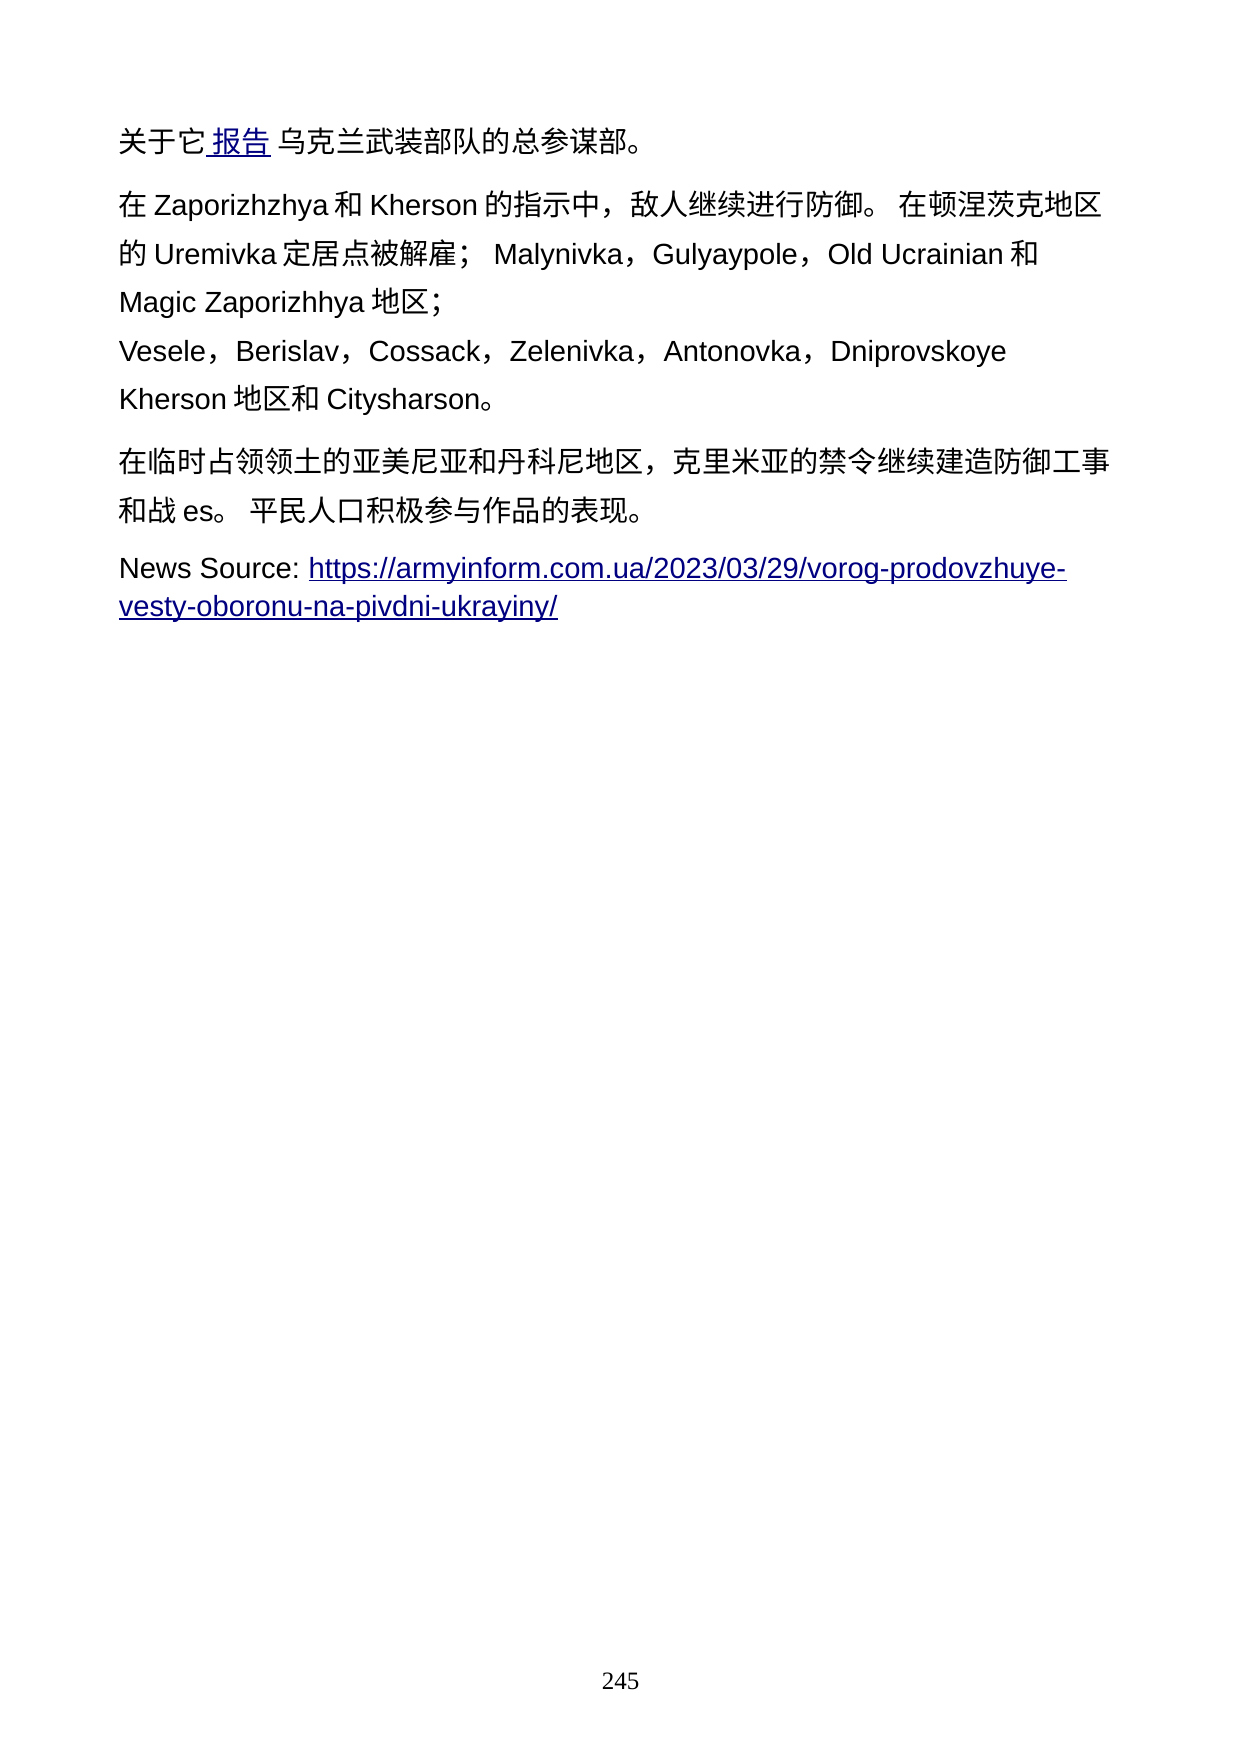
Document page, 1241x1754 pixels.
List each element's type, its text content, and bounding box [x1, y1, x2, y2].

text 在临时占领领土的亚美尼亚和丹科尼地区，克里米亚的禁令继续建造防御工事和战es。 平民人口积极参与作品的表现。 [118, 439, 1122, 530]
text 关于它 报告 乌克兰武装部队的总参谋部。 [118, 118, 1122, 161]
text News Source: https://armyinform.com.ua/2023/03/29/vorog-prodovzhuye-vesty-oboronu-na-pivdni-ukrayiny/ [118, 551, 1122, 623]
text 在Zaporizhzhya和Kherson的指示中，敌人继续进行防御。 在顿涅茨克地区的Uremivka定居点被解雇； Malynivka，Gulyaypole，Old Ucrainian和Magic Zaporizhhya地区； Vesele，Berislav，Cossack，Zelenivka，Antonovka，Dniprovskoye Kherson地区和Citysharson。 [118, 182, 1122, 418]
